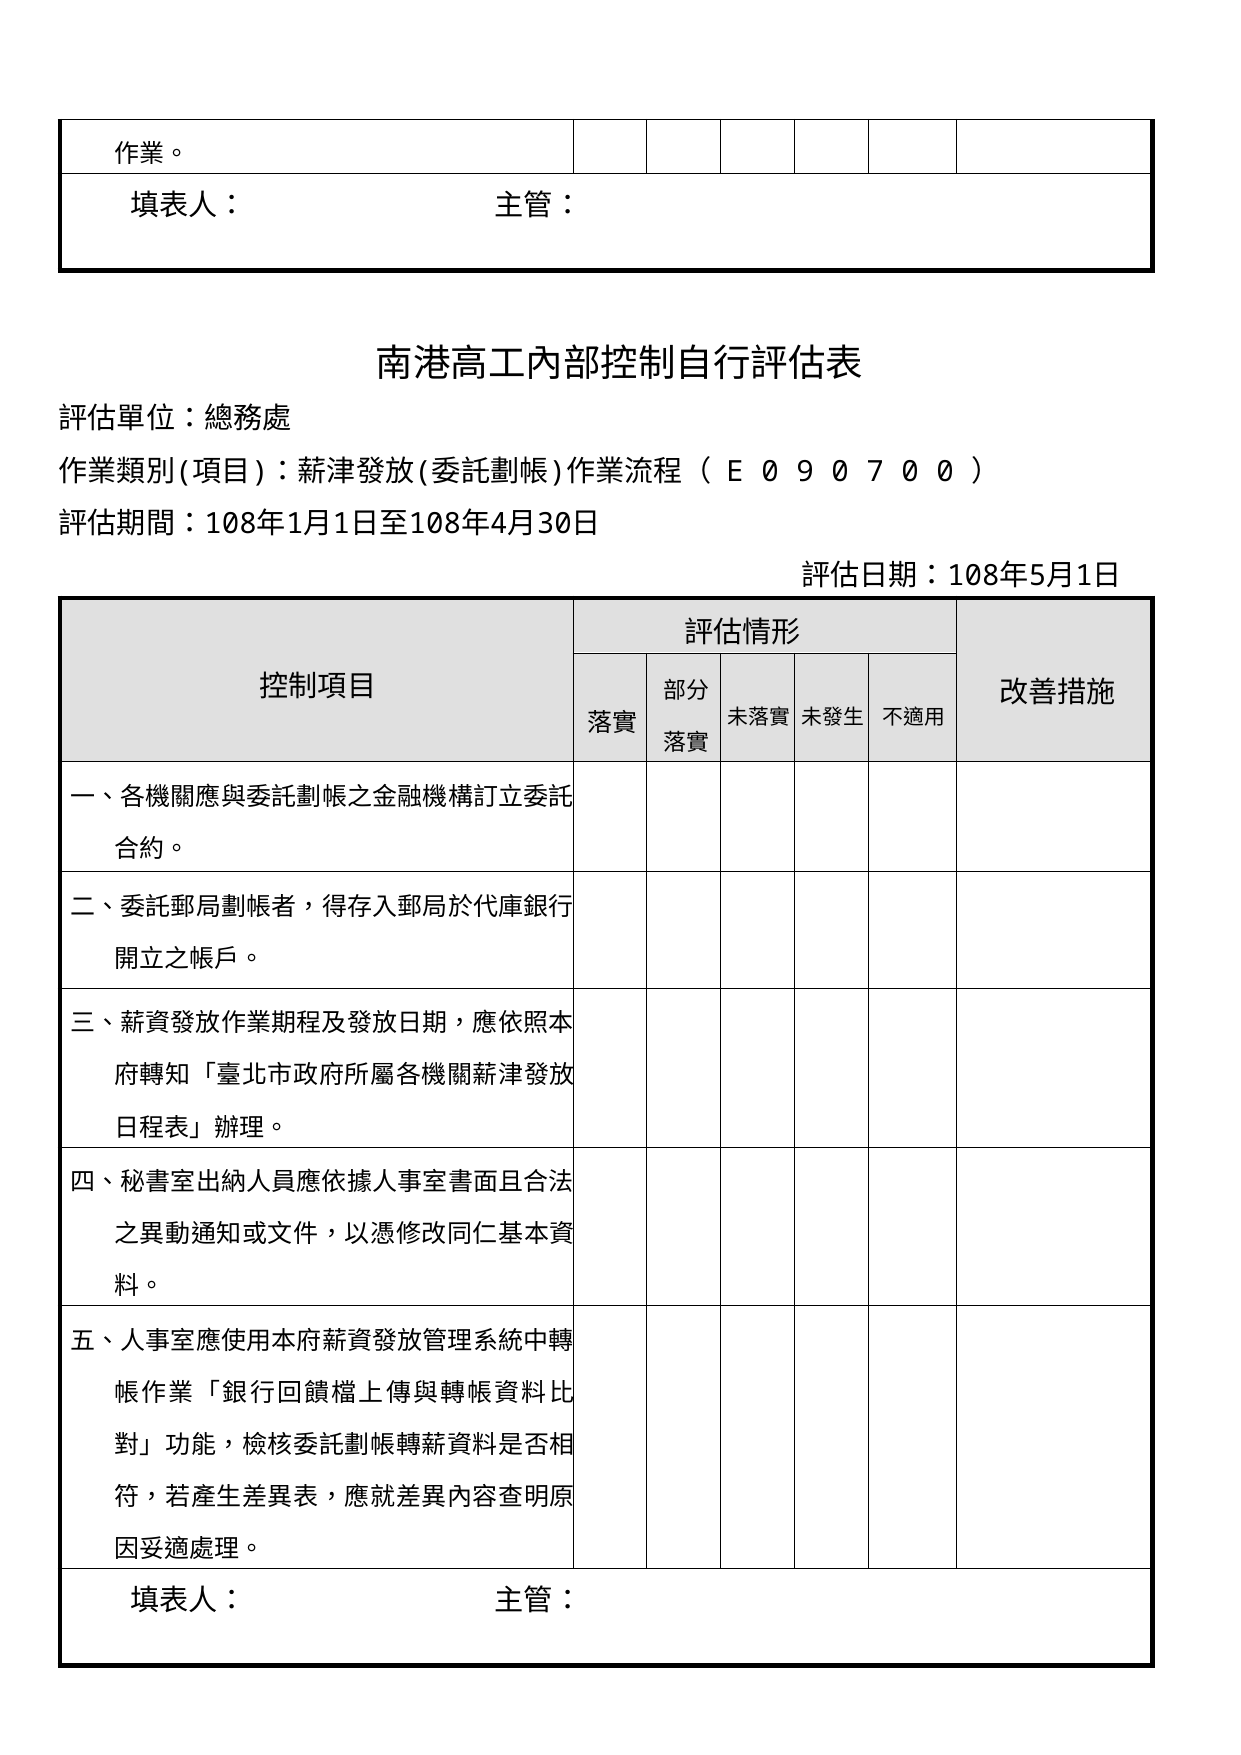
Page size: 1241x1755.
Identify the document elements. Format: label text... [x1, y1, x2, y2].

table_cell [795, 1148, 868, 1305]
table_cell 填表人： 主管： [62, 174, 1150, 268]
table_cell [957, 1306, 1150, 1568]
text 南港高工內部控制自行評估表 [58, 335, 1180, 387]
table_cell [647, 1148, 720, 1305]
text 評估單位：總務處 [58, 387, 1180, 439]
table_cell [795, 872, 868, 988]
table_cell [795, 989, 868, 1146]
table_cell [795, 762, 868, 871]
table_cell 未落實 [721, 654, 794, 761]
table_cell [957, 872, 1150, 988]
table_cell [647, 989, 720, 1146]
table_cell [957, 120, 1150, 173]
table_cell 未發生 [795, 654, 868, 761]
table_cell [647, 762, 720, 871]
table_cell 四、秘書室出納人員應依據人事室書面且合法之異動通知或文件，以憑修改同仁基本資料。 [62, 1148, 573, 1305]
table_cell [574, 762, 646, 871]
table_cell [721, 872, 794, 988]
table_cell [721, 762, 794, 871]
table_header 控制項目 [62, 600, 573, 761]
table_cell 填表人： 主管： [62, 1569, 1150, 1663]
table_cell [574, 989, 646, 1146]
table_cell 部分 落實 [647, 654, 720, 761]
table_cell [869, 762, 956, 871]
text 作業類別(項目)：薪津發放(委託劃帳)作業流程（ E 0 9 0 7 0 0 ） [58, 439, 1180, 491]
table_cell [957, 989, 1150, 1146]
table_cell [574, 1306, 646, 1568]
table_cell 落實 [574, 654, 646, 761]
table_cell 一、各機關應與委託劃帳之金融機構訂立委託合約。 [62, 762, 573, 871]
table_cell [795, 120, 868, 173]
table_header 改善措施 [957, 600, 1150, 761]
table_cell [869, 1306, 956, 1568]
table_cell [795, 1306, 868, 1568]
table_cell [721, 989, 794, 1146]
table_cell [869, 120, 956, 173]
table_cell [721, 1148, 794, 1305]
text 評估日期：108年5月1日 [801, 543, 1180, 596]
table_cell [721, 1306, 794, 1568]
table_cell [647, 872, 720, 988]
table_cell [647, 120, 720, 173]
table_cell [869, 1148, 956, 1305]
table_cell [869, 872, 956, 988]
table_cell [574, 120, 646, 173]
table_cell 作業。 [62, 120, 573, 173]
table_cell 五、人事室應使用本府薪資發放管理系統中轉帳作業「銀行回饋檔上傳與轉帳資料比對」功能，檢核委託劃帳轉薪資料是否相符，若產生差異表，應就差異內容查明原因妥適處理。 [62, 1306, 573, 1568]
table_cell [647, 1306, 720, 1568]
table_cell [721, 120, 794, 173]
table_cell [957, 762, 1150, 871]
text 評估期間：108年1月1日至108年4月30日 [58, 491, 1180, 543]
table_cell [574, 872, 646, 988]
table_cell 三、薪資發放作業期程及發放日期，應依照本府轉知「臺北市政府所屬各機關薪津發放日程表」辦理。 [62, 989, 573, 1146]
table_header 評估情形 [574, 600, 956, 652]
table_cell 不適用 [869, 654, 956, 761]
table_cell 二、委託郵局劃帳者，得存入郵局於代庫銀行開立之帳戶。 [62, 872, 573, 988]
table_cell [574, 1148, 646, 1305]
table_cell [869, 989, 956, 1146]
table_cell [957, 1148, 1150, 1305]
